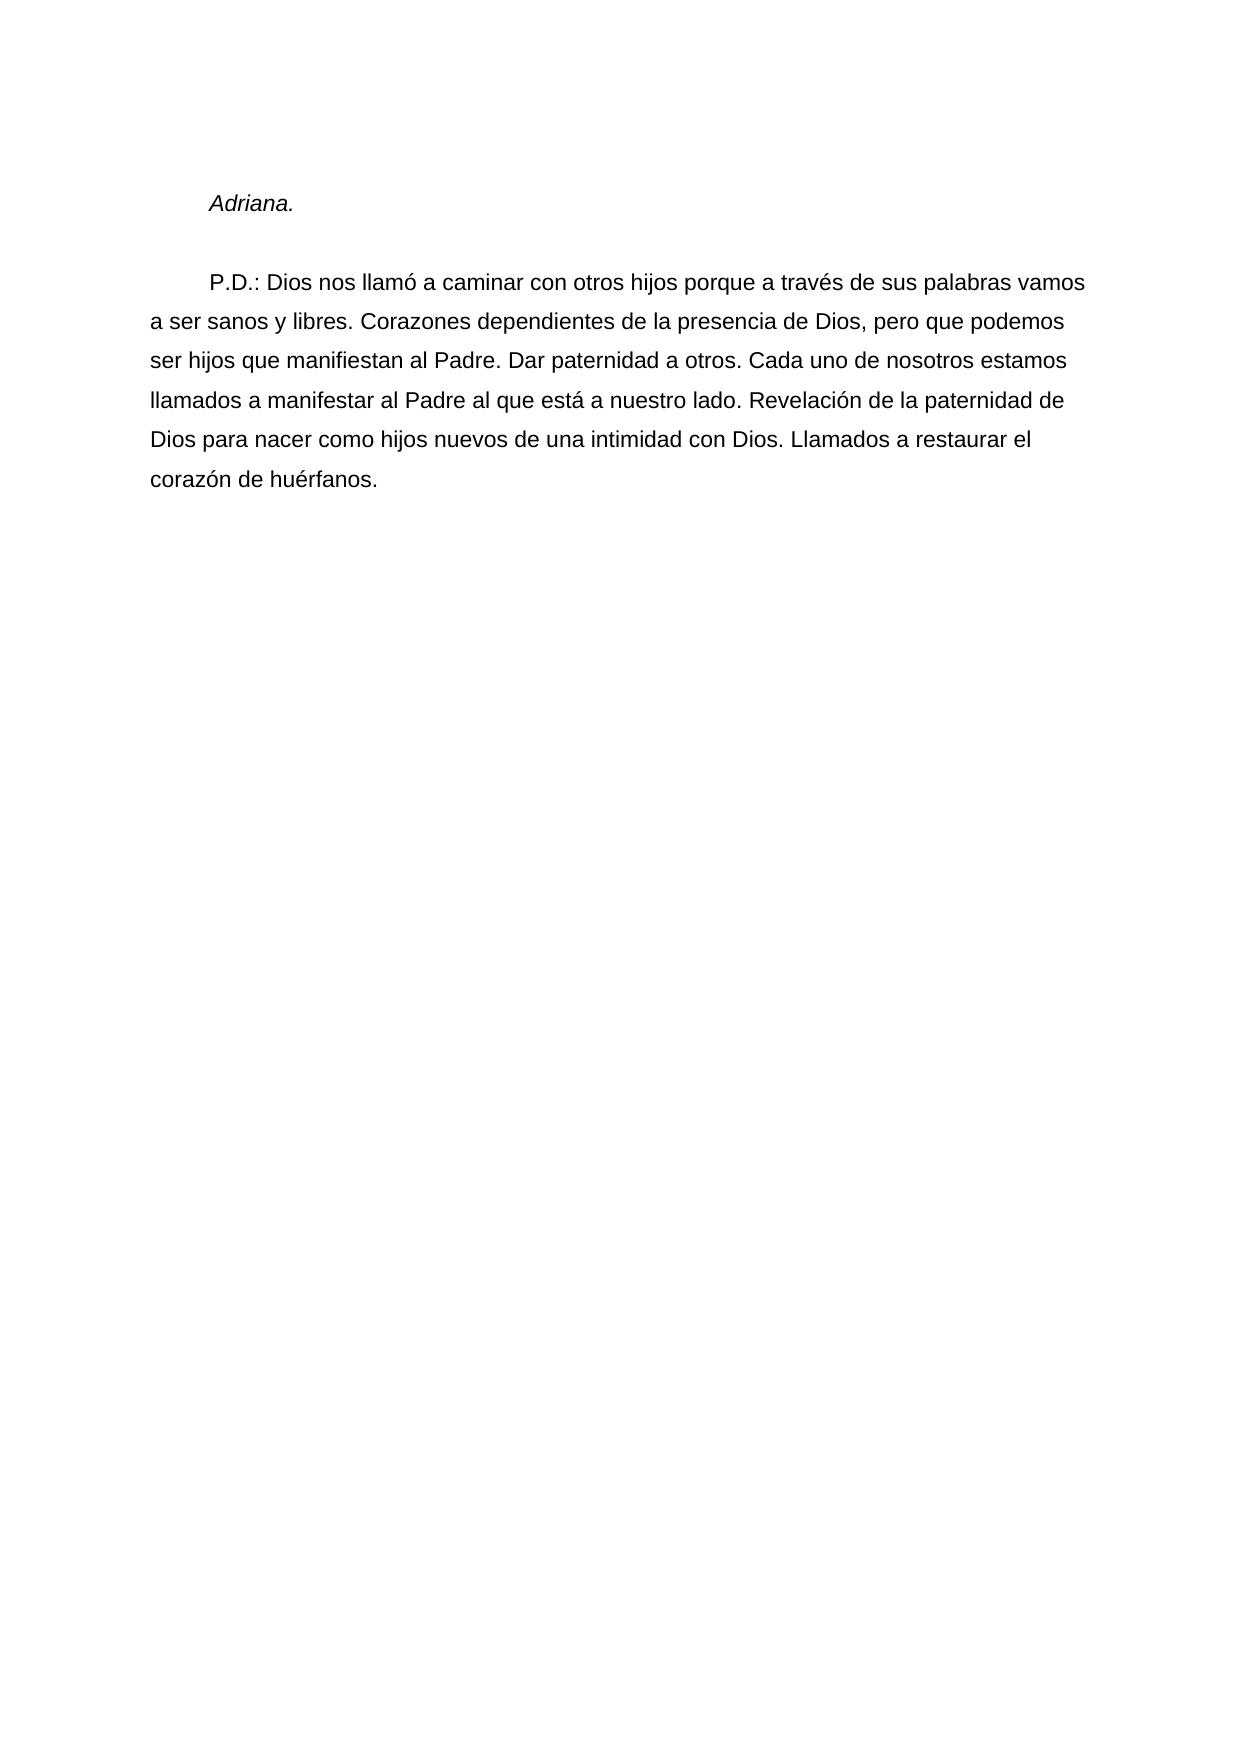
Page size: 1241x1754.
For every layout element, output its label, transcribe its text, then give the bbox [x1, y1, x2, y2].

text Adriana. [150, 189, 1090, 216]
text P.D.: Dios nos llamó a caminar con otros hijos porque a través de sus palabras vamos a ser sanos y libres. Corazones dependientes de la presencia de Dios, pero que podemos ser hijos que manifiestan al Padre. Dar paternidad a otros. Cada uno de nosotros estamos llamados a manifestar al Padre al que está a nuestro lado. Revelación de la paternidad de Dios para nacer como hijos nuevos de una intimidad con Dios. Llamados a restaurar el corazón de huérfanos. [150, 268, 1090, 492]
